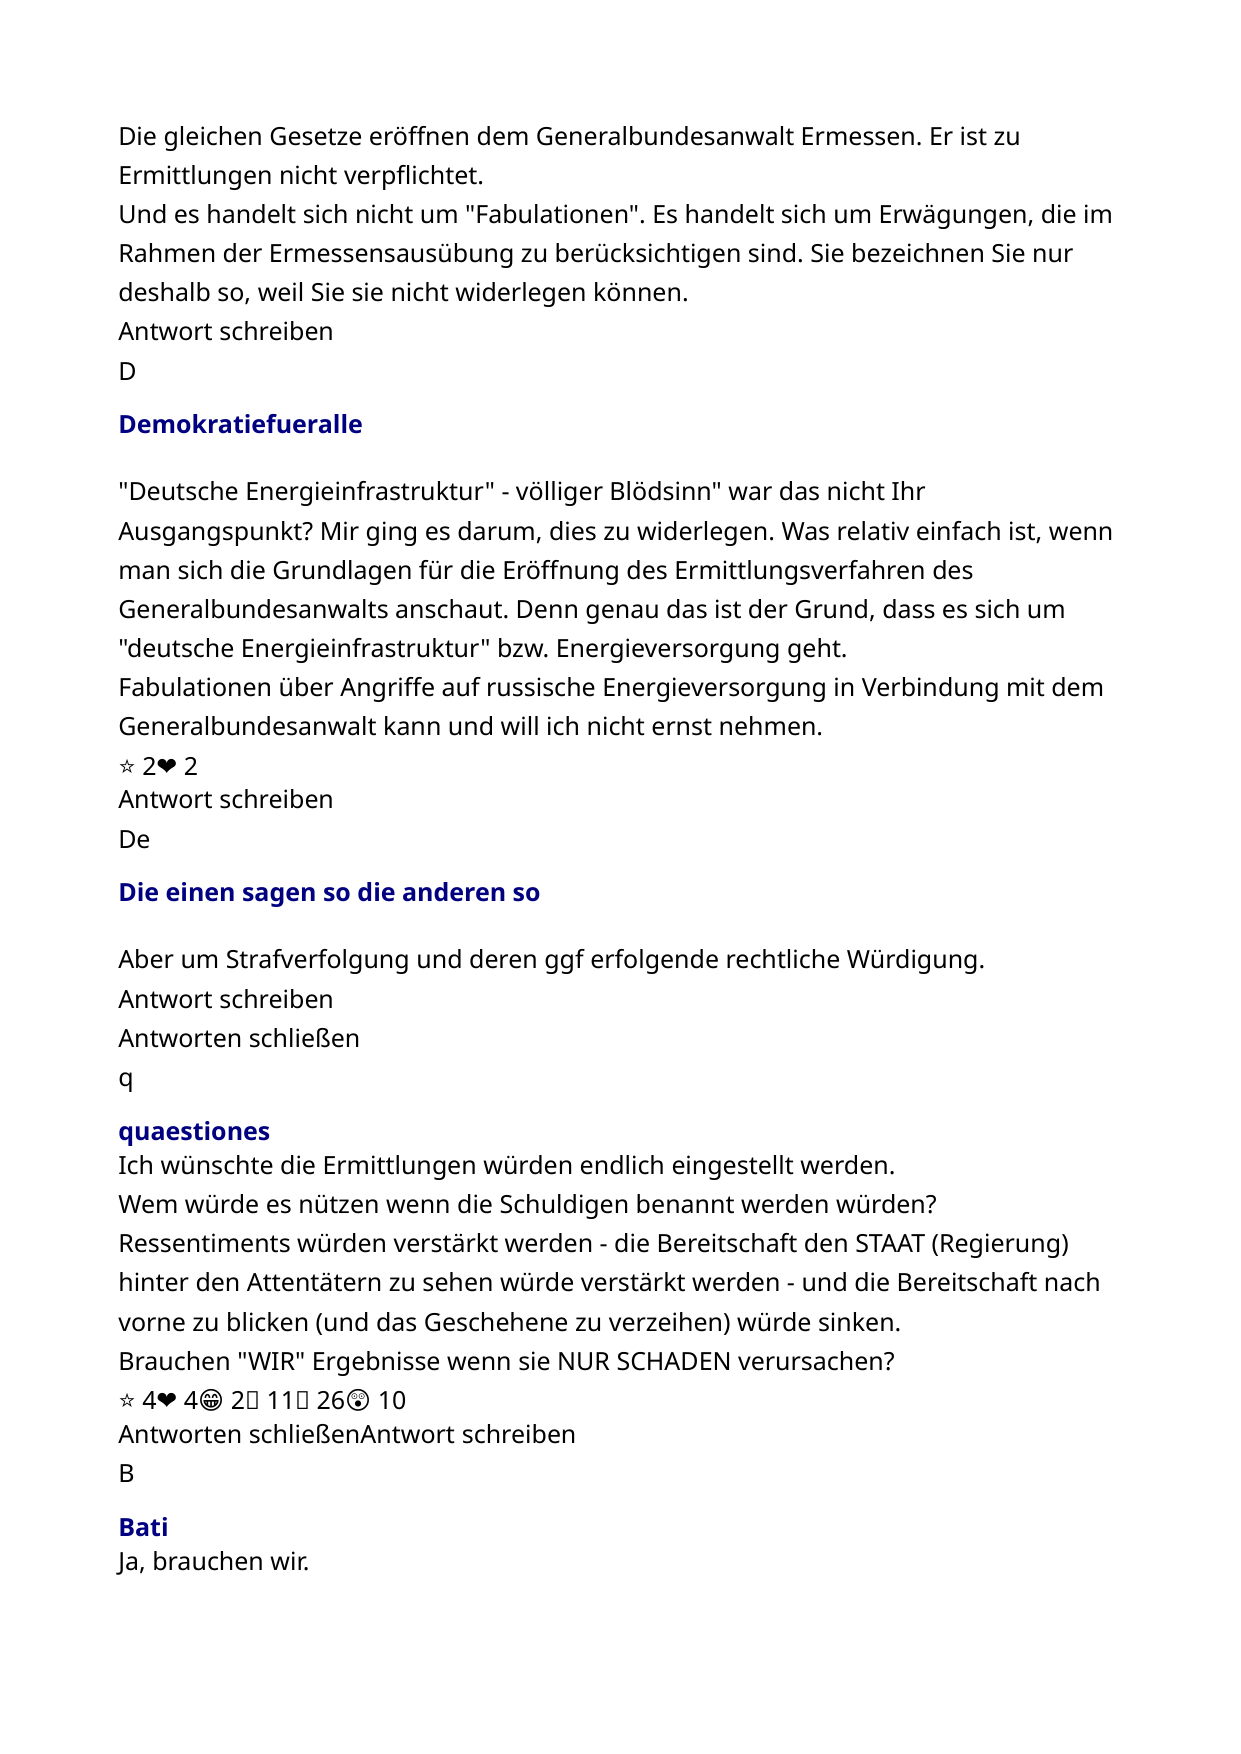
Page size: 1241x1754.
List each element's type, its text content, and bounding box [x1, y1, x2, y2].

text Aber um Strafverfolgung und deren ggf erfolgende rechtliche Würdigung. [118, 942, 1122, 976]
subtitle quaestiones [118, 1113, 1122, 1147]
text Ich wünschte die Ermittlungen würden endlich eingestellt werden. [118, 1147, 1122, 1182]
subtitle Bati [118, 1509, 1122, 1543]
subtitle Demokratiefueralle [118, 407, 1122, 441]
text Die gleichen Gesetze eröffnen dem Generalbundesanwalt Ermessen. Er ist zu Ermittlungen nicht verpflichtet. [118, 118, 1122, 191]
text B [118, 1456, 1122, 1490]
text Antworten schließen [118, 1021, 1122, 1054]
text ⭐️ 4❤️ 4😁 2🙁 11🤨 26😲 10 [118, 1382, 1122, 1417]
text Antwort schreiben [118, 981, 1122, 1015]
text Fabulationen über Angriffe auf russische Energieversorgung in Verbindung mit dem Generalbundesanwalt kann und will ich nicht ernst nehmen. [118, 670, 1122, 743]
text De [118, 821, 1122, 855]
text "Deutsche Energieinfrastruktur" - völliger Blödsinn" war das nicht Ihr Ausgangspunkt? Mir ging es darum, dies zu widerlegen. Was relativ einfach ist, wenn man sich die Grundlagen für die Eröffnung des Ermittlungsverfahren des Generalbundesanwalts anschaut. Denn genau das ist der Grund, dass es sich um "deutsche Energieinfrastruktur" bzw. Energieversorgung geht. [118, 474, 1122, 665]
text Brauchen "WIR" Ergebnisse wenn sie NUR SCHADEN verursachen? [118, 1343, 1122, 1377]
text q [118, 1060, 1122, 1094]
text Antworten schließenAntwort schreiben [118, 1417, 1122, 1451]
text Und es handelt sich nicht um "Fabulationen". Es handelt sich um Erwägungen, die im Rahmen der Ermessensausübung zu berücksichtigen sind. Sie bezeichnen Sie nur deshalb so, weil Sie sie nicht widerlegen können. [118, 196, 1122, 309]
text Wem würde es nützen wenn die Schuldigen benannt werden würden? [118, 1187, 1122, 1221]
subtitle Die einen sagen so die anderen so [118, 875, 1122, 909]
text ⭐️ 2❤️ 2 [118, 748, 1122, 782]
text Ja, brauchen wir. [118, 1543, 1122, 1578]
text Antwort schreiben [118, 314, 1122, 348]
text D [118, 353, 1122, 387]
text Antwort schreiben [118, 782, 1122, 816]
text Ressentiments würden verstärkt werden - die Bereitschaft den STAAT (Regierung) hinter den Attentätern zu sehen würde verstärkt werden - und die Bereitschaft nach vorne zu blicken (und das Geschehene zu verzeihen) würde sinken. [118, 1226, 1122, 1338]
